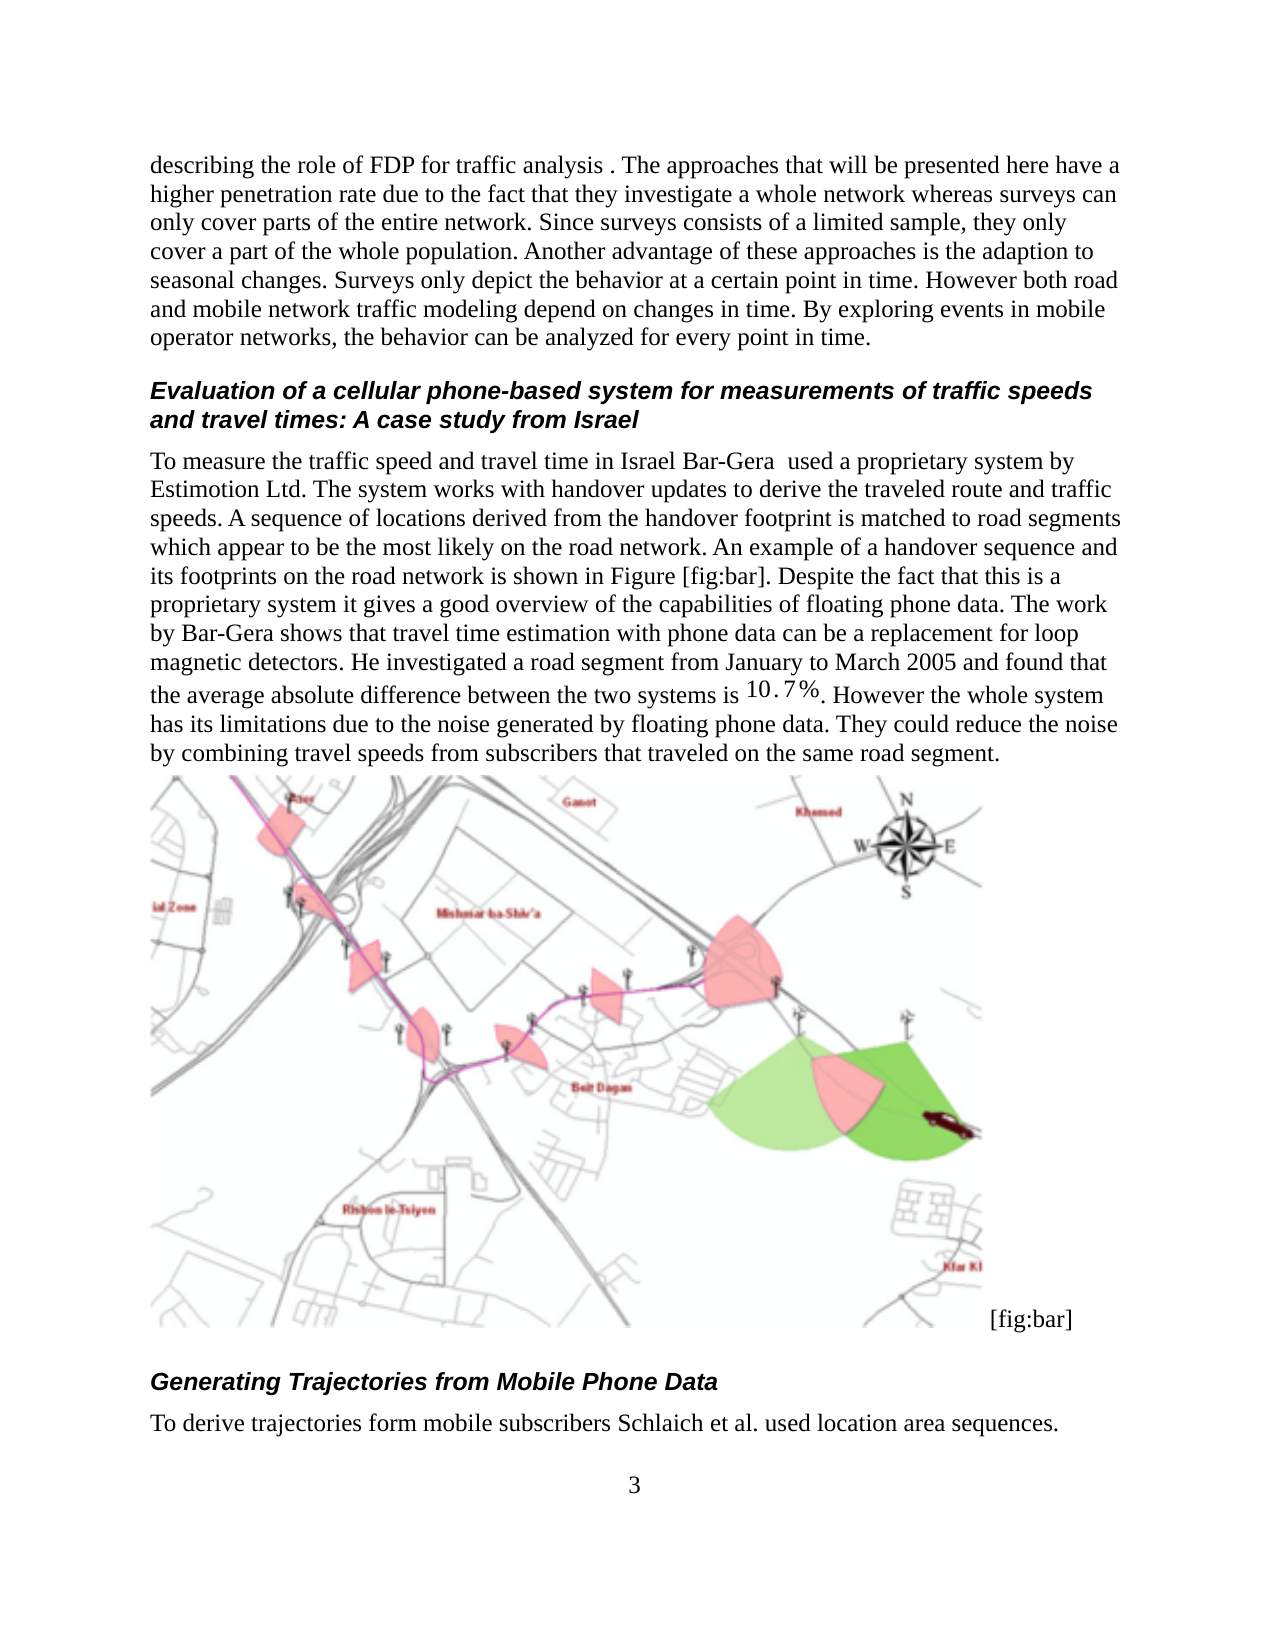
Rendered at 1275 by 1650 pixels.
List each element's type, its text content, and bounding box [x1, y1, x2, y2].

text To derive trajectories form mobile subscribers Schlaich et al. used location area sequences. [150, 1408, 1125, 1437]
text To measure the traffic speed and travel time in Israel Bar-Gera used a proprietary system by Estimotion Ltd. The system works with handover updates to derive the traveled route and traffic speeds. A sequence of locations derived from the handover footprint is matched to road segments which appear to be the most likely on the road network. An example of a handover sequence and its footprints on the road network is shown in Figure [fig:bar]. Despite the fact that this is a proprietary system it gives a good overview of the capabilities of floating phone data. The work by Bar-Gera shows that travel time estimation with phone data can be a replacement for loop magnetic detectors. He investigated a road segment from January to March 2005 and found that the average absolute difference between the two systems is . However the whole system has its limitations due to the noise generated by floating phone data. They could reduce the noise by combining travel speeds from subscribers that traveled on the same road segment. [150, 446, 1125, 766]
text [fig:bar] [150, 775, 1125, 1333]
picture [150, 775, 984, 1328]
subtitle Generating Trajectories from Mobile Phone Data [150, 1367, 1125, 1395]
subtitle Evaluation of a cellular phone-based system for measurements of traffic speeds and travel times: A case study from Israel [150, 376, 1125, 433]
text describing the role of FDP for traffic analysis . The approaches that will be presented here have a higher penetration rate due to the fact that they investigate a whole network whereas surveys can only cover parts of the entire network. Since surveys consists of a limited sample, they only cover a part of the whole population. Another advantage of these approaches is the adaption to seasonal changes. Surveys only depict the behavior at a certain point in time. However both road and mobile network traffic modeling depend on changes in time. By exploring events in mobile operator networks, the behavior can be analyzed for every point in time. [150, 150, 1125, 351]
